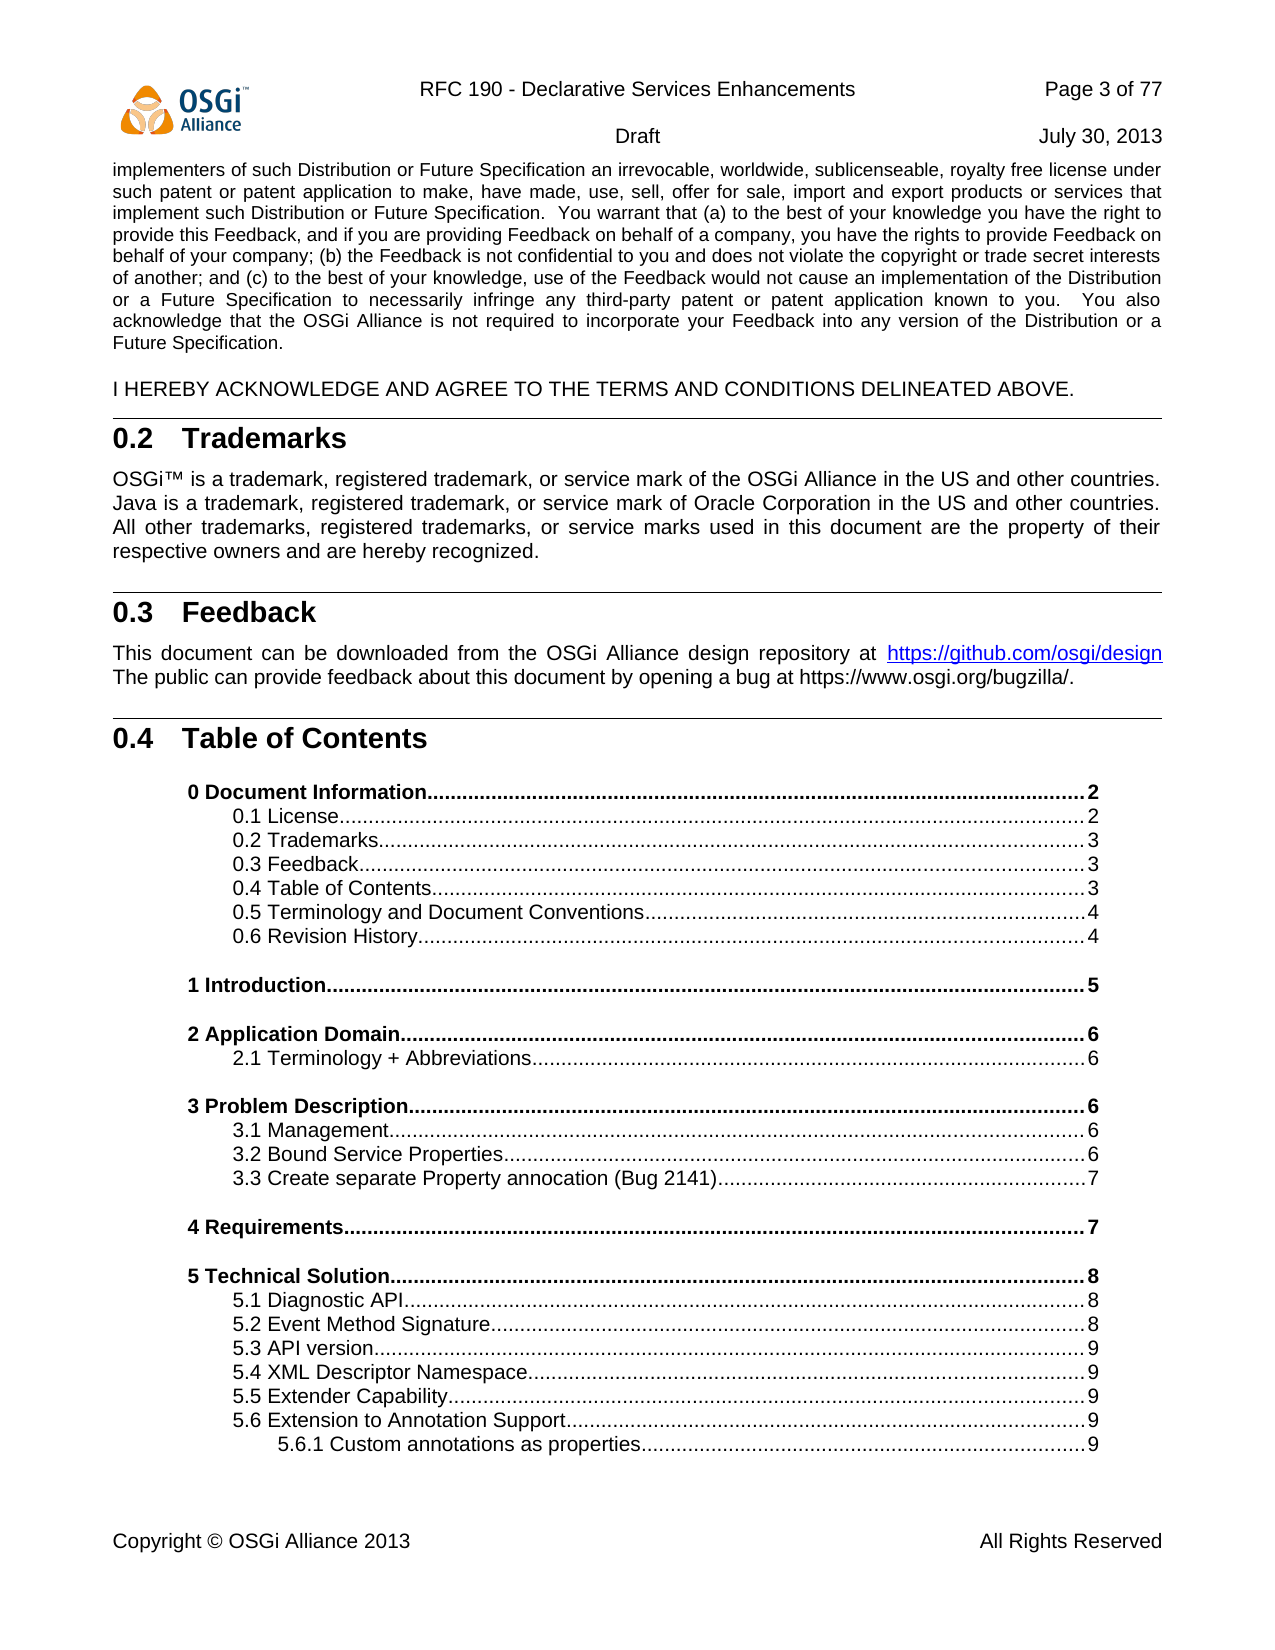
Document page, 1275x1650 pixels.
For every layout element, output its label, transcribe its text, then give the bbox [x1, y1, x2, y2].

text 1 Introduction 5 [187, 972, 1162, 996]
text 4 Requirements 7 [187, 1215, 1162, 1239]
text This document can be downloaded from the OSGi Alliance design repository at https://github.com/osgi/design The public can provide feedback about this document by opening a bug at https://www.osgi.org/bugzilla/. [112, 641, 1162, 689]
text 3.2 Bound Service Properties 6 [232, 1142, 1162, 1166]
subtitle Table of Contents [112, 719, 1162, 755]
text 5.6 Extension to Annotation Support 9 [232, 1408, 1162, 1432]
text 5.3 API version 9 [232, 1336, 1162, 1360]
text OSGi™ is a trademark, registered trademark, or service mark of the OSGi Alliance in the US and other countries. Java is a trademark, registered trademark, or service mark of Oracle Corporation in the US and other countries. All other trademarks, registered trademarks, or service marks used in this document are the property of their respective owners and are hereby recognized. [112, 467, 1162, 563]
text 0.2 Trademarks 3 [232, 828, 1162, 852]
text 5.6.1 Custom annotations as properties 9 [277, 1432, 1162, 1456]
text 2 Application Domain 6 [187, 1021, 1162, 1045]
text 2.1 Terminology + Abbreviations 6 [232, 1045, 1162, 1069]
subtitle Feedback [112, 593, 1162, 628]
text I HEREBY ACKNOWLEDGE AND AGREE TO THE TERMS AND CONDITIONS DELINEATED ABOVE. [112, 377, 1162, 401]
text 3.1 Management 6 [232, 1118, 1162, 1142]
text 5.1 Diagnostic API 8 [232, 1288, 1162, 1312]
text 0.1 License 2 [232, 804, 1162, 828]
text 5.5 Extender Capability 9 [232, 1384, 1162, 1408]
text 3.3 Create separate Property annocation (Bug 2141) 7 [232, 1166, 1162, 1190]
text 5 Technical Solution 8 [187, 1264, 1162, 1288]
text 0.5 Terminology and Document Conventions 4 [232, 899, 1162, 923]
text 0.3 Feedback 3 [232, 852, 1162, 876]
text 3 Problem Description 6 [187, 1094, 1162, 1118]
text implementers of such Distribution or Future Specification an irrevocable, worldwide, sublicenseable, royalty free license under such patent or patent application to make, have made, use, sell, offer for sale, import and export products or services that implement such Distribution or Future Specification. You warrant that (a) to the best of your knowledge you have the right to provide this Feedback, and if you are providing Feedback on behalf of a company, you have the rights to provide Feedback on behalf of your company; (b) the Feedback is not confidential to you and does not violate the copyright or trade secret interests of another; and (c) to the best of your knowledge, use of the Feedback would not cause an implementation of the Distribution or a Future Specification to necessarily infringe any third-party patent or patent application known to you. You also acknowledge that the OSGi Alliance is not required to incorporate your Feedback into any version of the Distribution or a Future Specification. [112, 159, 1162, 353]
text 0 Document Information 2 [187, 780, 1162, 804]
picture [113, 78, 257, 142]
text 5.4 XML Descriptor Namespace 9 [232, 1360, 1162, 1384]
subtitle Trademarks [112, 419, 1162, 454]
text 5.2 Event Method Signature 8 [232, 1312, 1162, 1336]
text 0.6 Revision History 4 [232, 923, 1162, 947]
text 0.4 Table of Contents 3 [232, 876, 1162, 899]
